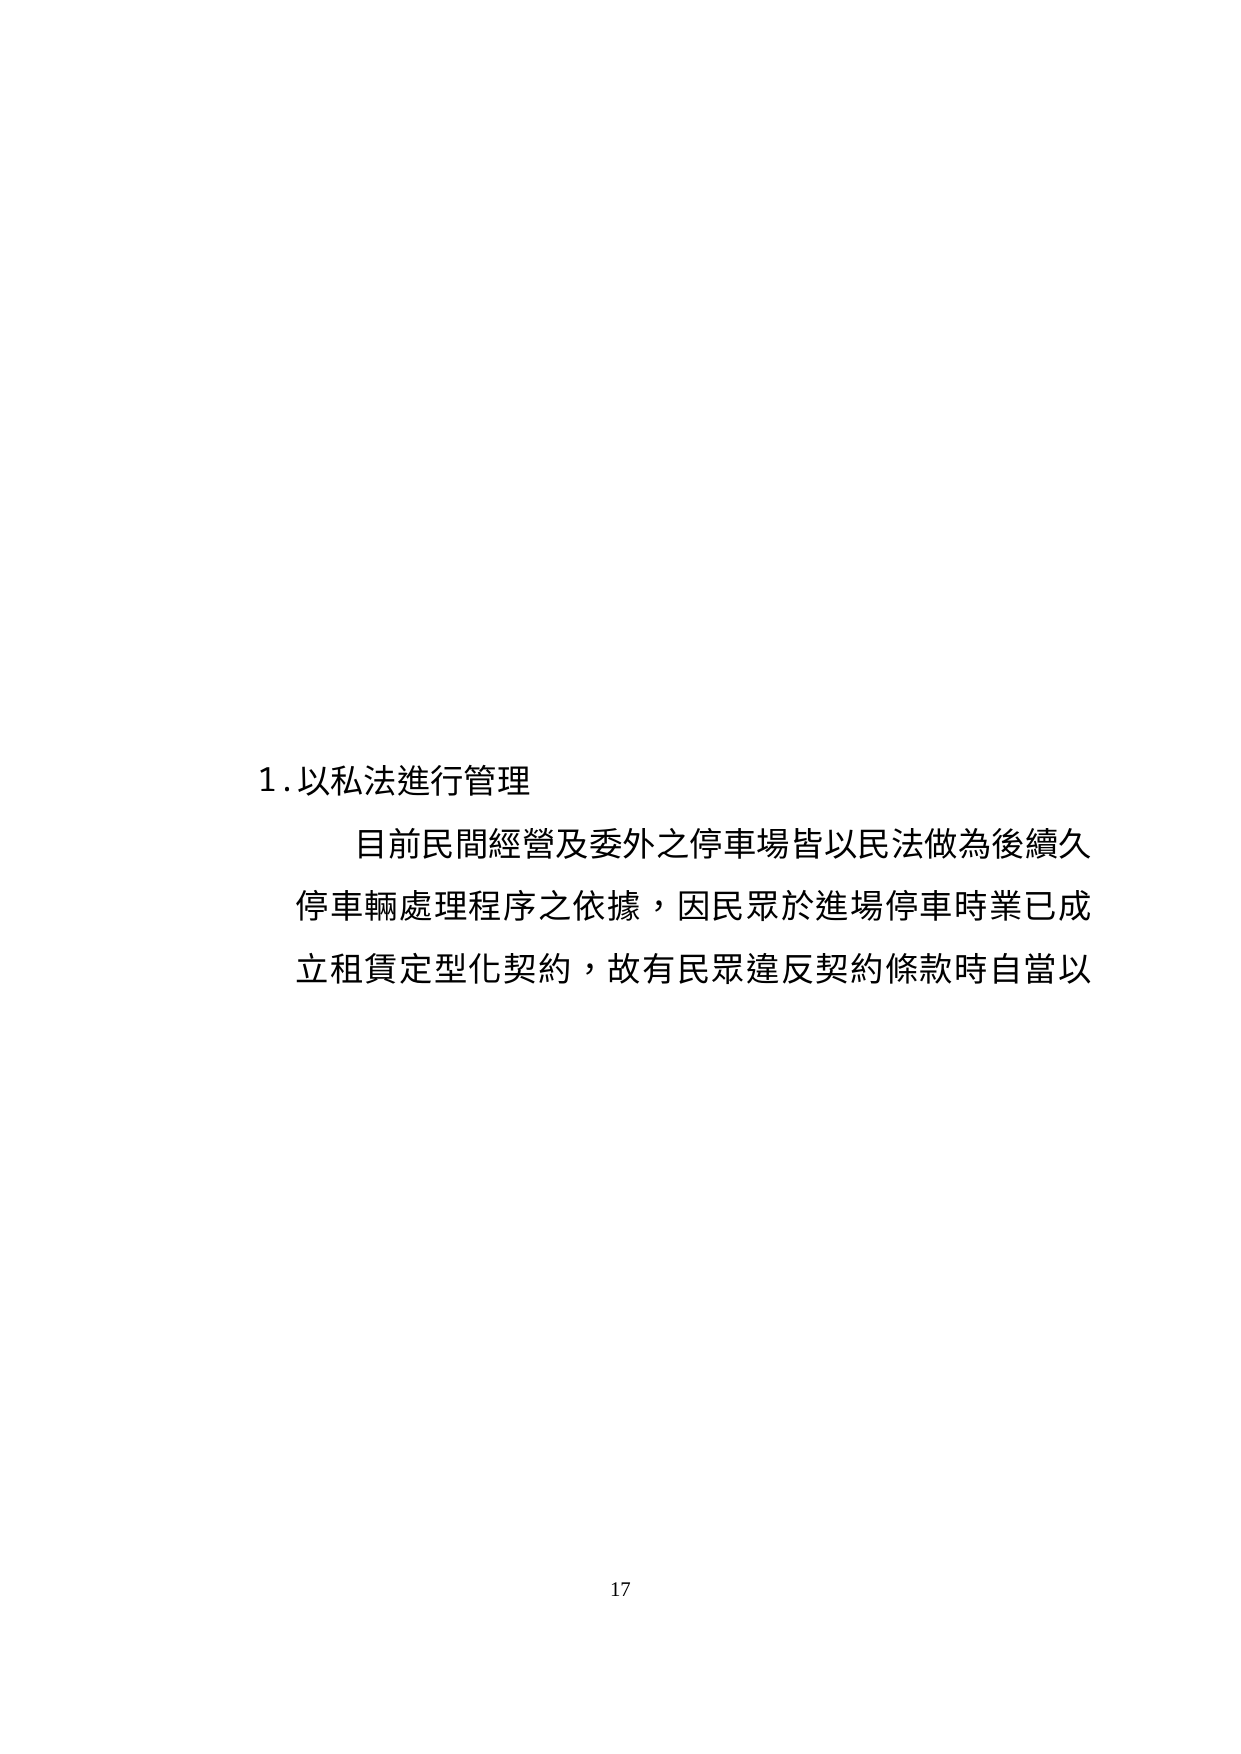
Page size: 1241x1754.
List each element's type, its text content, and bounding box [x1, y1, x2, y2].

list 以私法進行管理 [257, 737, 1092, 800]
text 目前民間經營及委外之停車場皆以民法做為後續久停車輛處理程序之依據，因民眾於進場停車時業已成立租賃定型化契約，故有民眾違反契約條款時自當以 [295, 800, 1092, 987]
